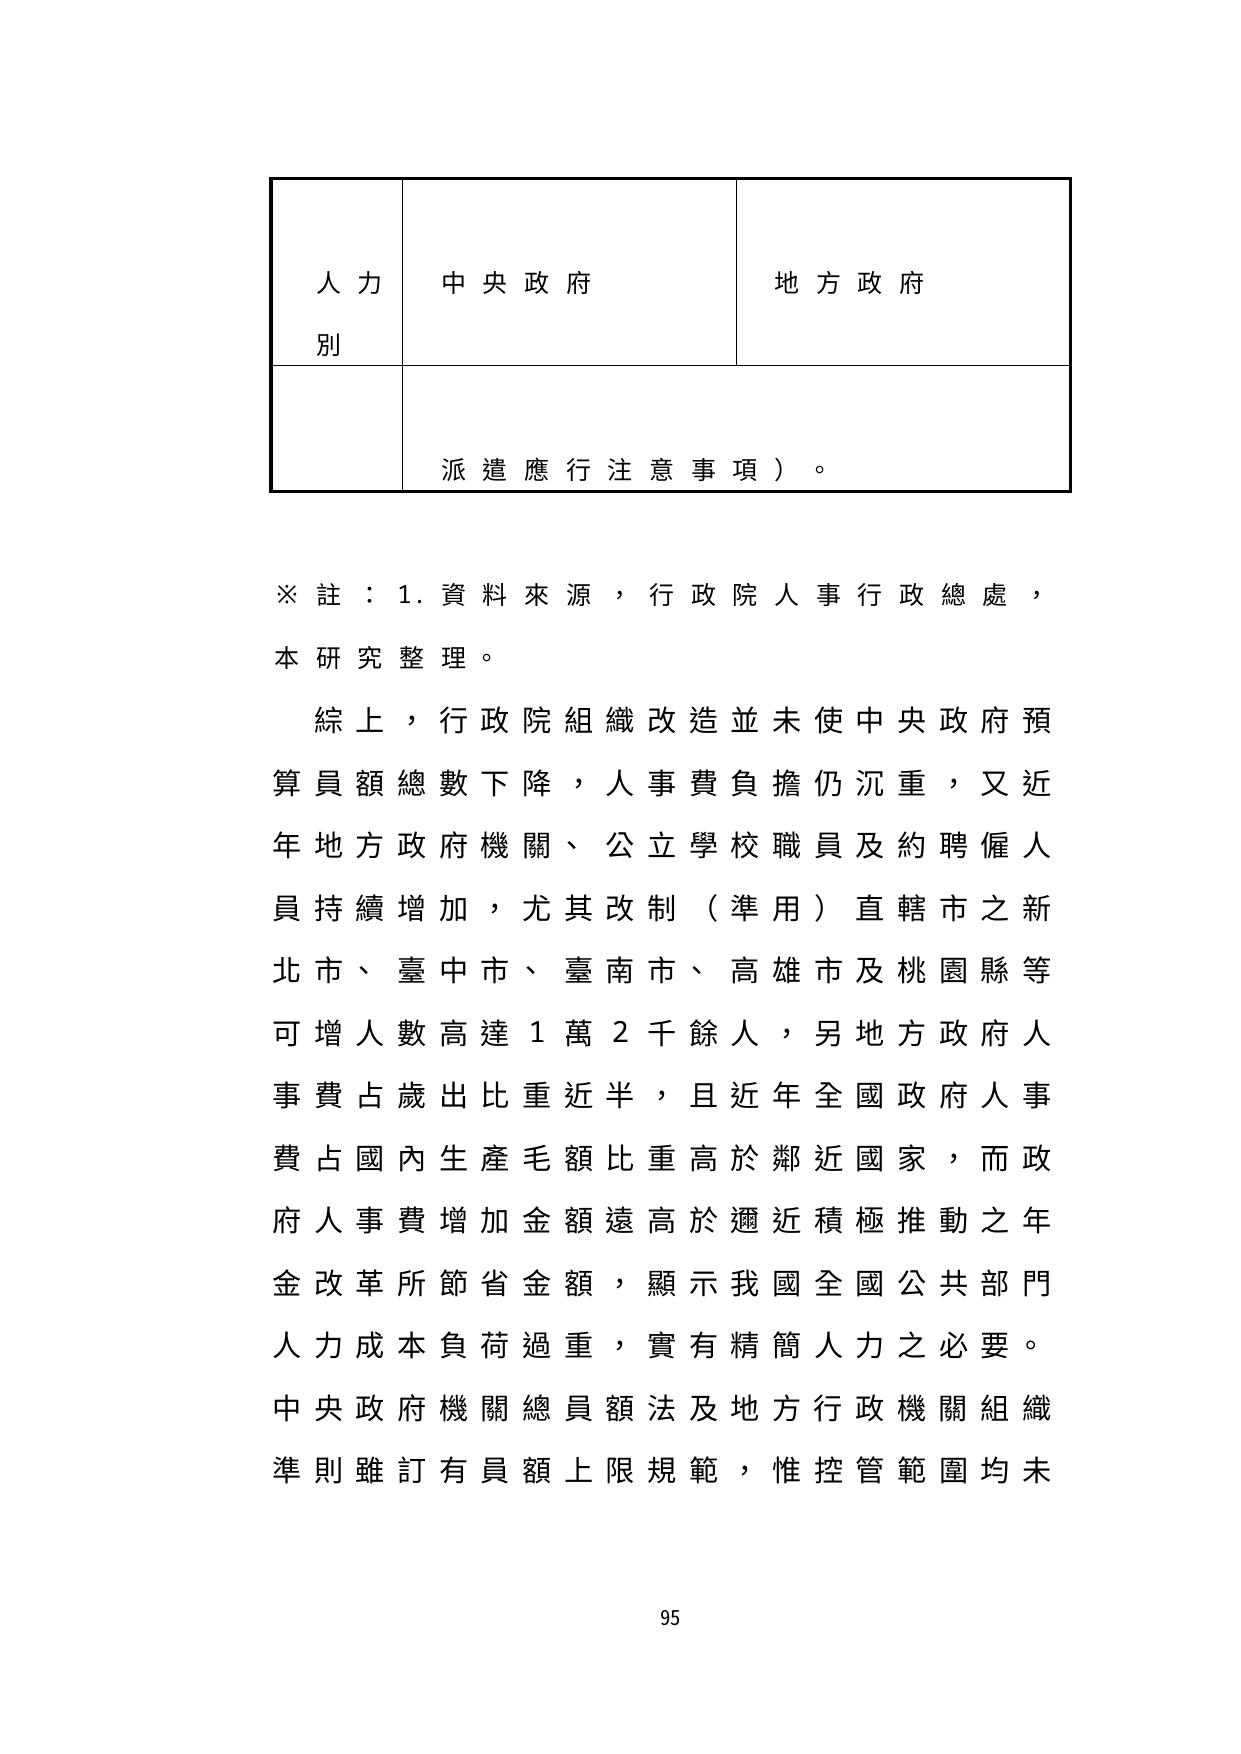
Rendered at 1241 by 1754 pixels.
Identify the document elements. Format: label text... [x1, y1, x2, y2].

text 綜上，行政院組織改造並未使中央政府預算員額總數下降，人事費負擔仍沉重，又近年地方政府機關、公立學校職員及約聘僱人員持續增加，尤其改制（準用）直轄市之新北市、臺中市、臺南市、高雄市及桃園縣等可增人數高達1萬2千餘人，另地方政府人事費占歲出比重近半，且近年全國政府人事費占國內生產毛額比重高於鄰近國家，而政府人事費增加金額遠高於邇近積極推動之年金改革所節省金額，顯示我國全國公共部門人力成本負荷過重，實有精簡人力之必要。中央政府機關總員額法及地方行政機關組織準則雖訂有員額上限規範，惟控管範圍均未 [242, 677, 1058, 1490]
table_cell [273, 366, 402, 490]
table_header 地方政府 [737, 180, 1069, 365]
table_header 中央政府 [403, 180, 736, 365]
table_cell 派遣應行注意事項）。 [403, 366, 1069, 490]
table_header 人力別 [273, 180, 402, 365]
text ※註：1.資料來源，行政院人事行政總處，本研究整理。 [256, 552, 1058, 677]
